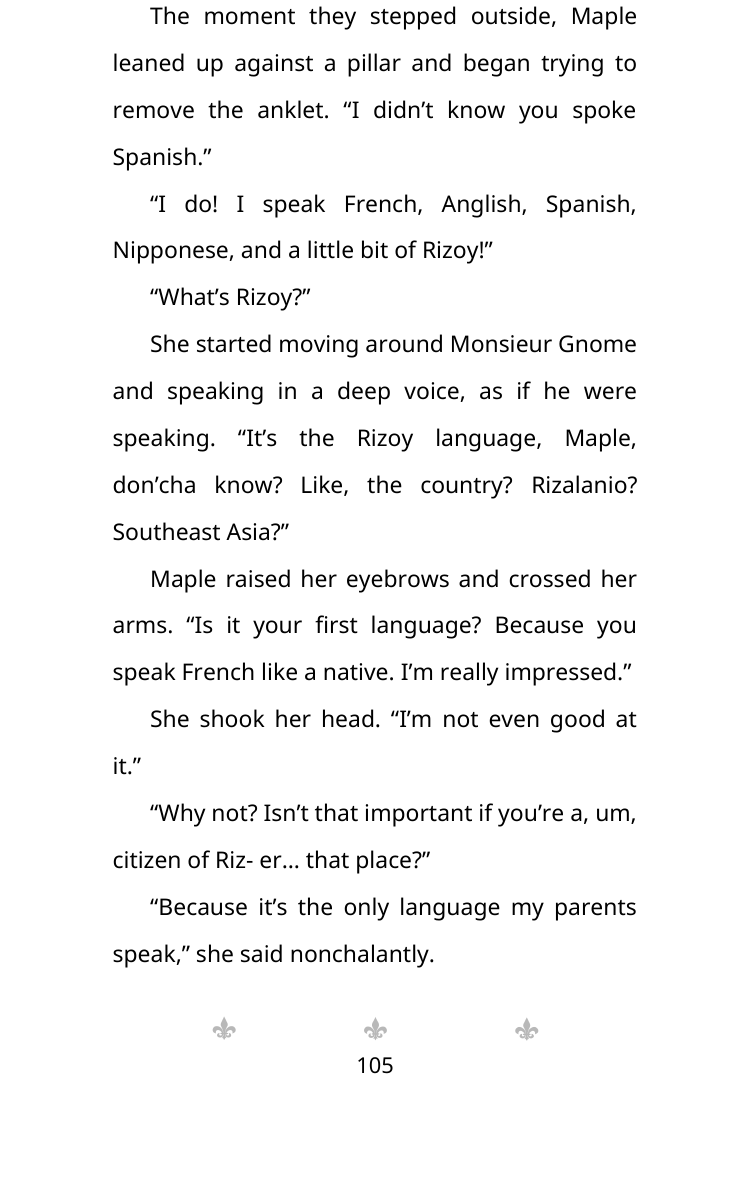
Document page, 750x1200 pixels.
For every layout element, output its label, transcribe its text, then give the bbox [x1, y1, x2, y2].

text “Why not? Isn’t that important if you’re a, um, citizen of Riz- er… that place?” [112, 797, 637, 875]
text She started moving around Monsieur Gnome and speaking in a deep voice, as if he were speaking. “It’s the Rizoy language, Maple, don’cha know? Like, the country? Rizalanio? Southeast Asia?” [112, 328, 637, 547]
text “I do! I speak French, Anglish, Spanish, Nipponese, and a little bit of Rizoy!” [112, 187, 637, 266]
text “Because it’s the only language my parents speak,” she said nonchalantly. [112, 891, 637, 969]
text “What’s Rizoy?” [112, 281, 637, 312]
text The moment they stepped outside, Maple leaned up against a pillar and began trying to remove the anklet. “I didn’t know you spoke Spanish.” [112, 0, 637, 172]
text Maple raised her eyebrows and crossed her arms. “Is it your first language? Because you speak French like a native. I’m really impressed.” [112, 562, 637, 687]
text She shook her head. “I’m not even good at it.” [112, 703, 637, 781]
